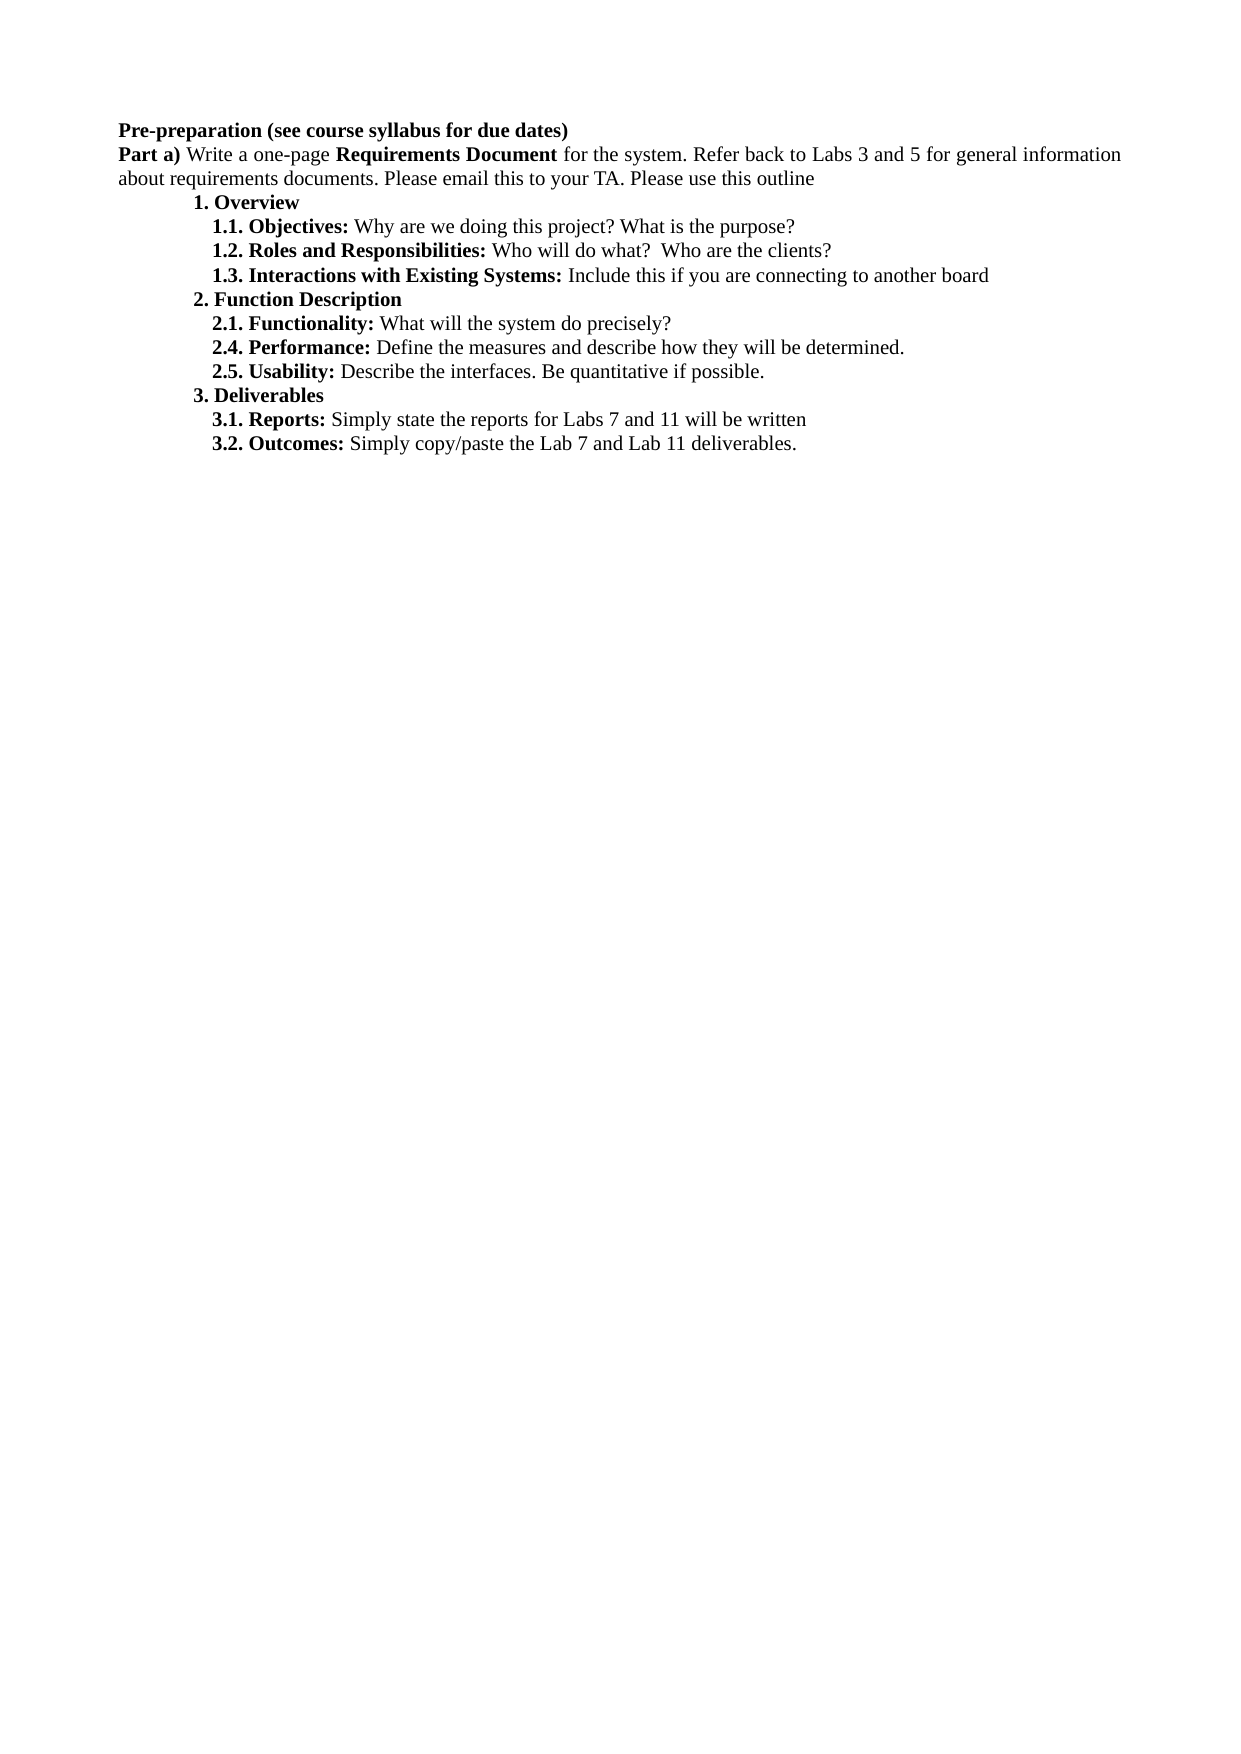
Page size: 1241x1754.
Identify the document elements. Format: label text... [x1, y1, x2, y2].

text 2.4. Performance: Define the measures and describe how they will be determined. [212, 335, 1122, 359]
text Part a) Write a one-page Requirements Document for the system. Refer back to Labs 3 and 5 for general information about requirements documents. Please email this to your TA. Please use this outline [118, 142, 1122, 190]
text 2.1. Functionality: What will the system do precisely? [212, 311, 1122, 335]
text 1.1. Objectives: Why are we doing this project? What is the purpose? [212, 214, 1122, 238]
text 1.3. Interactions with Existing Systems: Include this if you are connecting to another board [212, 262, 1122, 287]
text 2. Function Description [193, 287, 1122, 311]
text 2.5. Usability: Describe the interfaces. Be quantitative if possible. [212, 359, 1122, 383]
text 3.2. Outcomes: Simply copy/paste the Lab 7 and Lab 11 deliverables. [212, 431, 1122, 455]
text 1. Overview [193, 190, 1122, 214]
text 3. Deliverables [193, 383, 1122, 407]
text 1.2. Roles and Responsibilities: Who will do what? Who are the clients? [212, 238, 1122, 262]
text Pre-preparation (see course syllabus for due dates) [118, 118, 1122, 142]
text 3.1. Reports: Simply state the reports for Labs 7 and 11 will be written [212, 407, 1122, 431]
